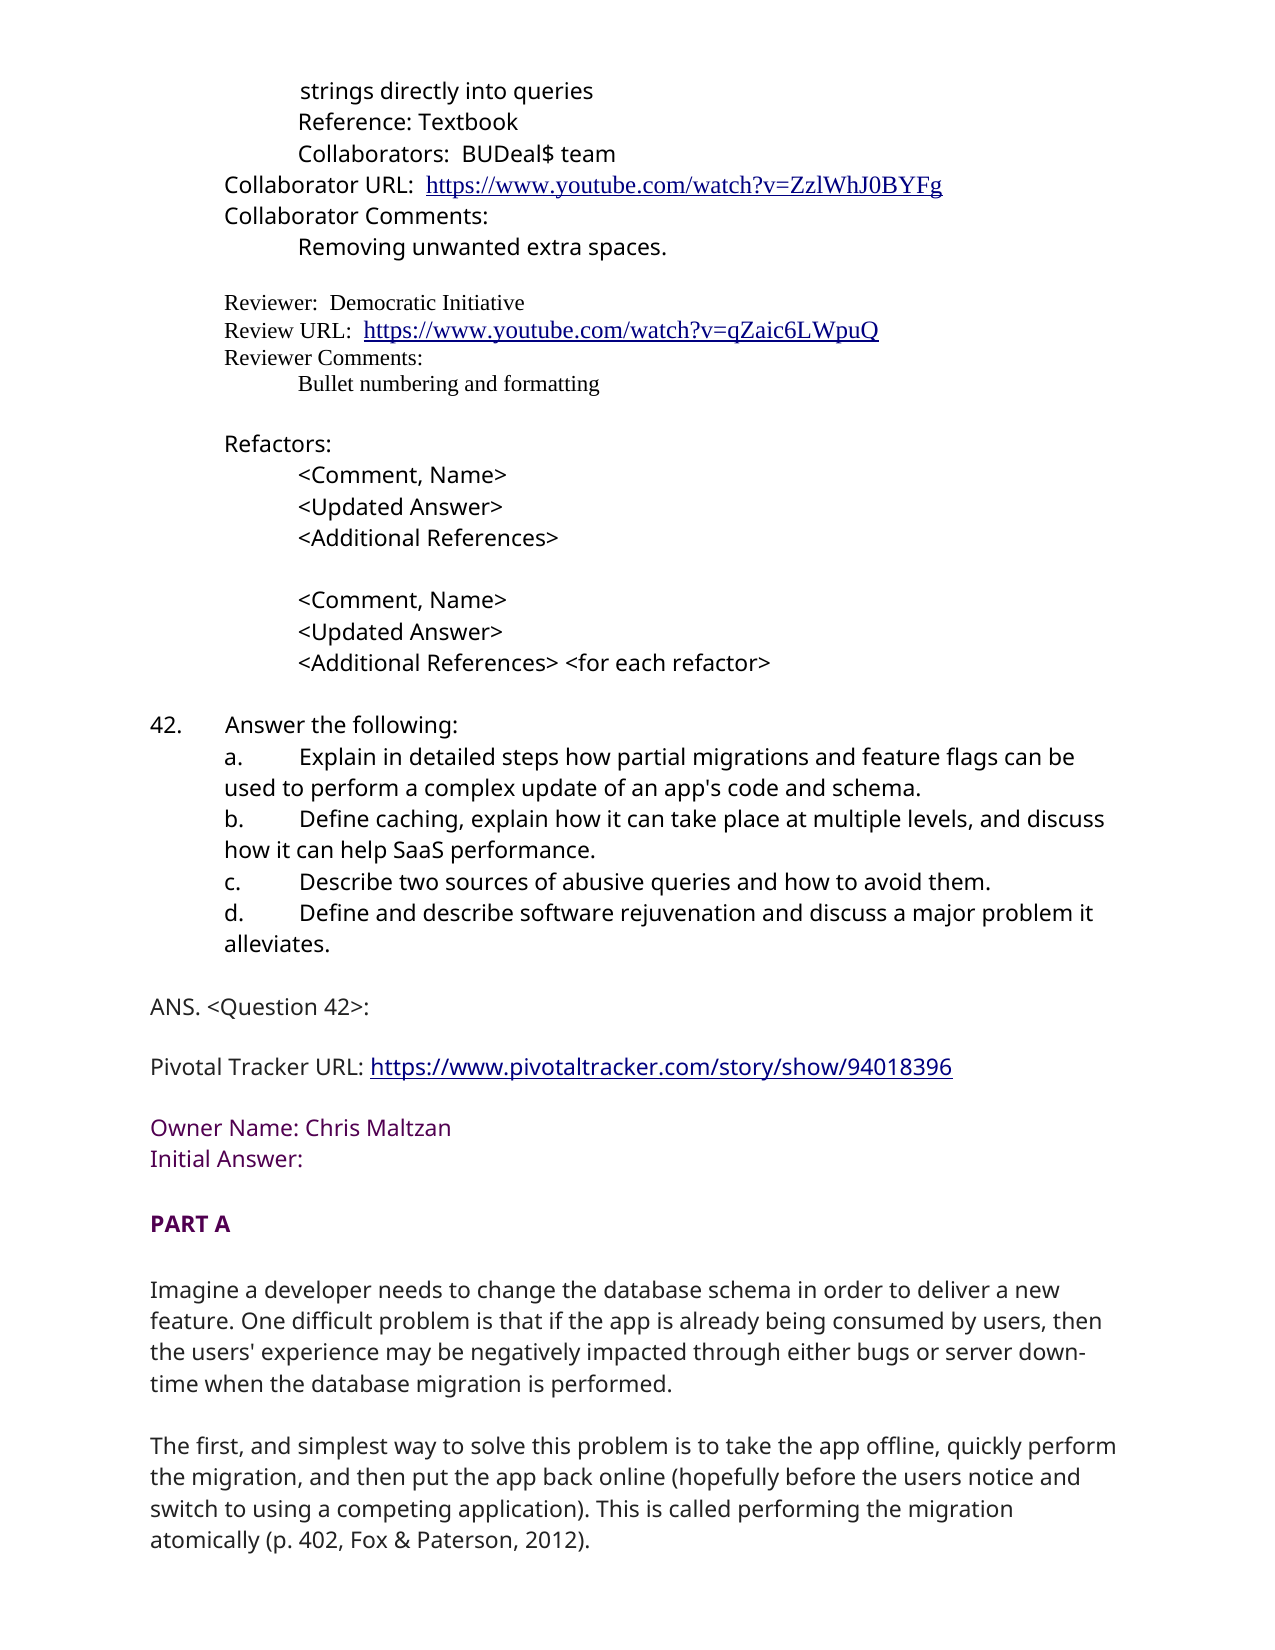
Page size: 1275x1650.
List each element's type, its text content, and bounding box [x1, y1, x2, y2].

text Reference: Textbook Collaborators: BUDeal$ team [298, 106, 1125, 169]
text <Additional References> [298, 522, 1125, 553]
text <Comment, Name> [298, 459, 1125, 490]
text Initial Answer: [150, 1143, 1125, 1174]
text b. Define caching, explain how it can take place at multiple levels, and discuss how it can help SaaS performance. [224, 803, 1125, 865]
text a. Explain in detailed steps how partial migrations and feature flags can be used to perform a complex update of an app's code and schema. [224, 740, 1125, 803]
text Reviewer: Democratic Initiative [224, 289, 1125, 315]
text Bullet numbering and formatting [298, 370, 1125, 397]
text strings directly into queries [300, 75, 1125, 106]
text Refactors: [224, 428, 1125, 459]
text Reviewer Comments: [224, 344, 1125, 370]
text ANS. <Question 42>: [150, 990, 1125, 1022]
text Removing unwanted extra spaces. [298, 231, 1125, 262]
text Imagine a developer needs to change the database schema in order to deliver a new feature. One difficult problem is that if the app is already being consumed by users, then the users' experience may be negatively impacted through either bugs or server down-time when the database migration is performed. The first, and simplest way to solve this problem is to take the app offline, quickly perform the migration, and then put the app back online (hopefully before the users notice and switch to using a competing application). This is called performing the migration atomically (p. 402, Fox & Paterson, 2012). [150, 1274, 1125, 1555]
text <Additional References> <for each refactor> [298, 647, 1125, 678]
text Owner Name: Chris Maltzan [150, 1112, 1125, 1143]
text <Updated Answer> [298, 490, 1125, 522]
text PART A [150, 1208, 1125, 1240]
text <Comment, Name> [298, 584, 1125, 615]
text Collaborator Comments: [224, 200, 1125, 231]
text Pivotal Tracker URL: https://www.pivotaltracker.com/story/show/94018396 [150, 1051, 1125, 1082]
text 42. Answer the following: [150, 709, 1125, 740]
text Collaborator URL: https://www.youtube.com/watch?v=ZzlWhJ0BYFg [224, 169, 1125, 200]
text Review URL: https://www.youtube.com/watch?v=qZaic6LWpuQ [224, 315, 1125, 344]
text <Updated Answer> [298, 615, 1125, 647]
text d. Define and describe software rejuvenation and discuss a major problem it alleviates. [224, 897, 1125, 959]
text c. Describe two sources of abusive queries and how to avoid them. [224, 865, 1125, 897]
